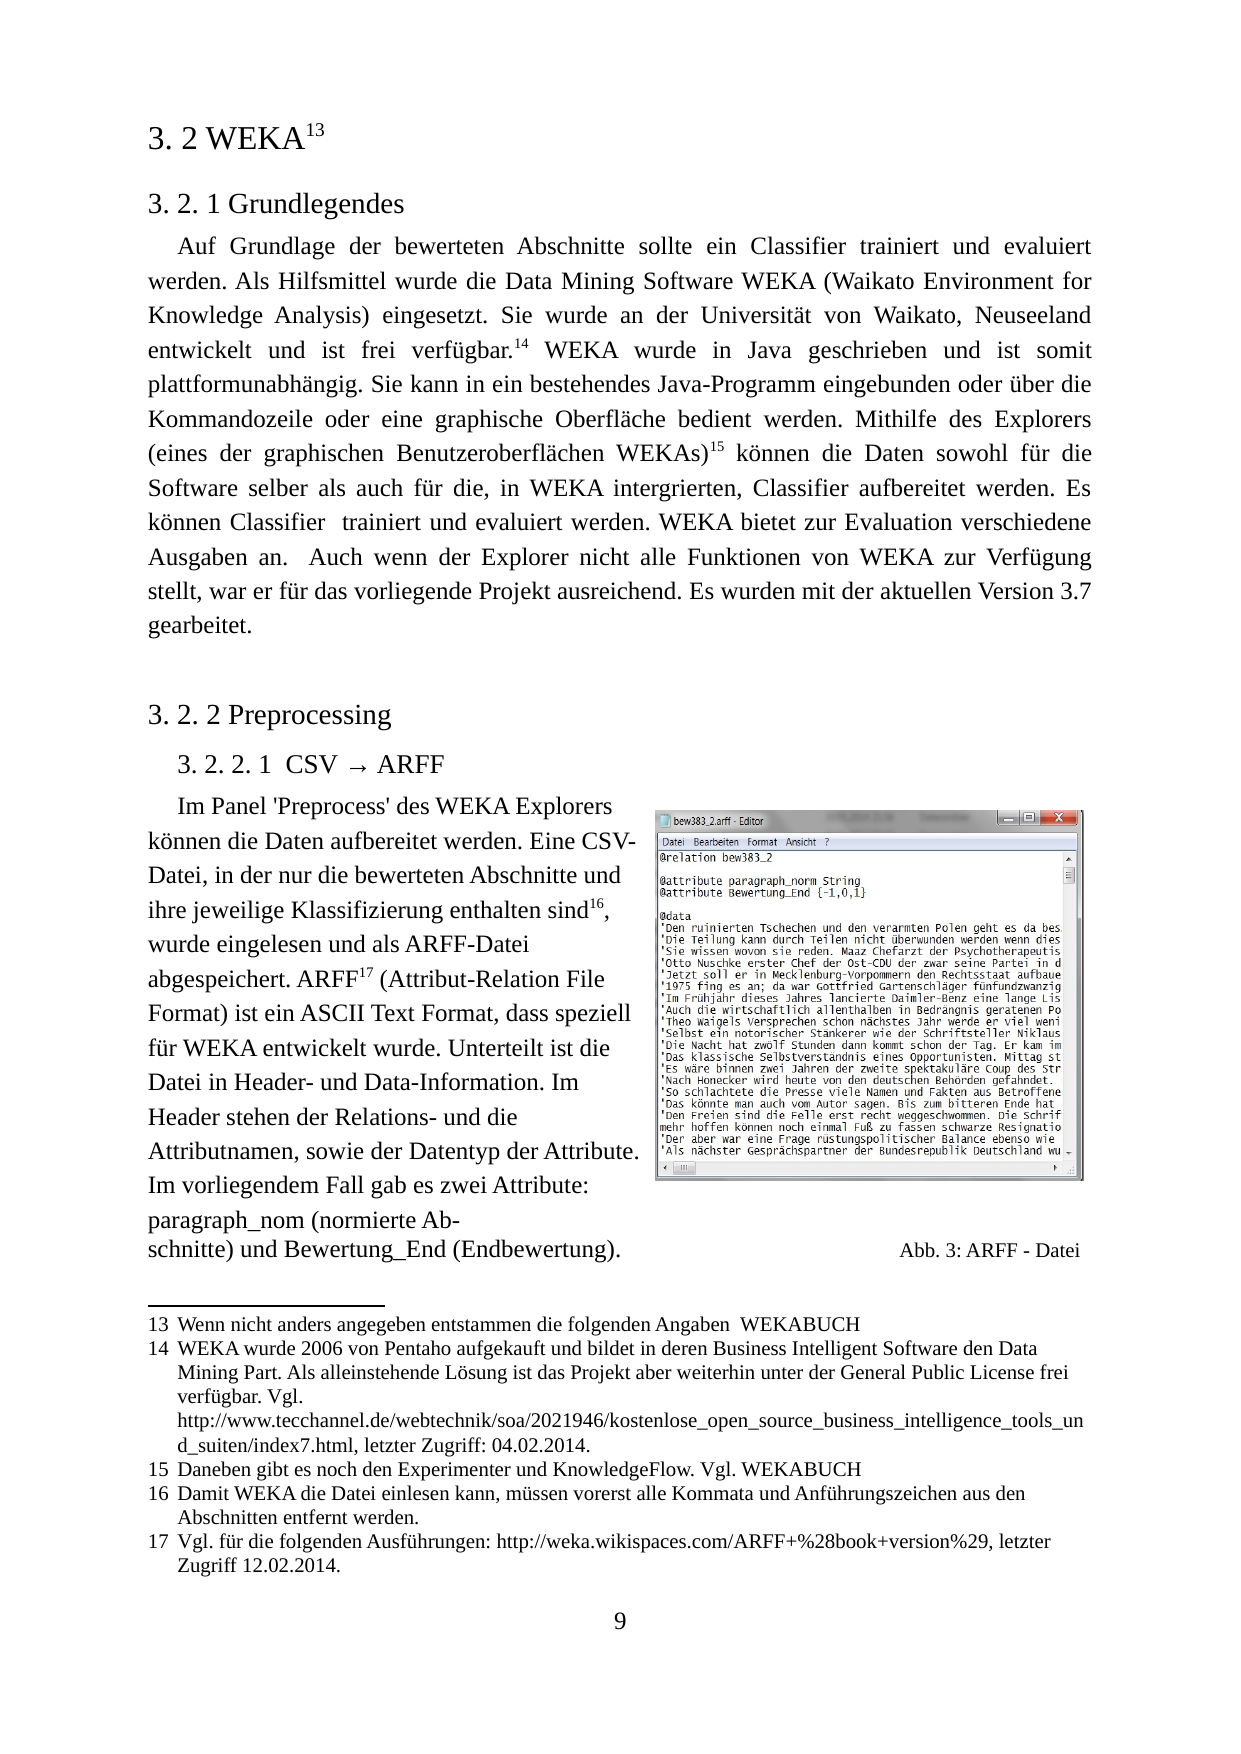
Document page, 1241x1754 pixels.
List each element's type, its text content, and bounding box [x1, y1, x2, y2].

text Auf Grundlage der bewerteten Abschnitte sollte ein Classifier trainiert und evaluiert werden. Als Hilfsmittel wurde die Data Mining Software WEKA (Waikato Environment for Knowledge Analysis) eingesetzt. Sie wurde an der Universität von Waikato, Neuseeland entwickelt und ist frei verfügbar. WEKA wurde in Java geschrieben und ist somit plattformunabhängig. Sie kann in ein bestehendes Java-Programm eingebunden oder über die Kommandozeile oder eine graphische Oberfläche bedient werden. Mithilfe des Explorers (eines der graphischen Benutzeroberflächen WEKAs) können die Daten sowohl für die Software selber als auch für die, in WEKA intergrierten, Classifier aufbereitet werden. Es können Classifier trainiert und evaluiert werden. WEKA bietet zur Evaluation verschiedene Ausgaben an. Auch wenn der Explorer nicht alle Funktionen von WEKA zur Verfügung stellt, war er für das vorliegende Projekt ausreichend. Es wurden mit der aktuellen Version 3.7 gearbeitet. [148, 231, 1093, 639]
picture [655, 810, 1084, 1181]
text WEKA wurde 2006 von Pentaho aufgekauft und bildet in deren Business Intelligent Software den Data Mining Part. Als alleinstehende Lösung ist das Projekt aber weiterhin unter der General Public License frei verfügbar. Vgl. http://www.tecchannel.de/webtechnik/soa/2021946/kostenlose_open_source_business_intelligence_tools_und_suiten/index7.html, letzter Zugriff: 04.02.2014. [148, 1336, 1093, 1457]
table_header Im Panel 'Preprocess' des WEKA Explorers können die Daten aufbereitet werden. Eine CSV-Datei, in der nur die bewerteten Abschnitte und ihre jeweilige Klassifizierung enthalten sind, wurde eingelesen und als ARFF-Datei abgespeichert. ARFF (Attribut-Relation File Format) ist ein ASCII Text Format, dass speziell für WEKA entwickelt wurde. Unterteilt ist die Datei in Header- und Data-Information. Im Header stehen der Relations- und die Attributnamen, sowie der Datentyp der Attribute. Im vorliegendem Fall gab es zwei Attribute: paragraph_nom (normierte Ab- [148, 791, 644, 1234]
text 3. 2. 2 Preprocessing [148, 697, 1093, 731]
table_header [644, 791, 1093, 1234]
text 3. 2. 1 Grundlegendes [148, 186, 1093, 219]
table_cell Abb. 3: ARFF - Datei [644, 1234, 1093, 1273]
text Wenn nicht anders angegeben entstammen die folgenden Angaben WEKABUCH [148, 1312, 1093, 1336]
table_cell schnitte) und Bewertung_End (Endbewertung). [148, 1234, 644, 1273]
text 3. 2 WEKA [148, 118, 1093, 156]
text Daneben gibt es noch den Experimenter und KnowledgeFlow. Vgl. WEKABUCH [148, 1457, 1093, 1481]
text 3. 2. 2. 1 CSV → ARFF [148, 748, 1093, 779]
